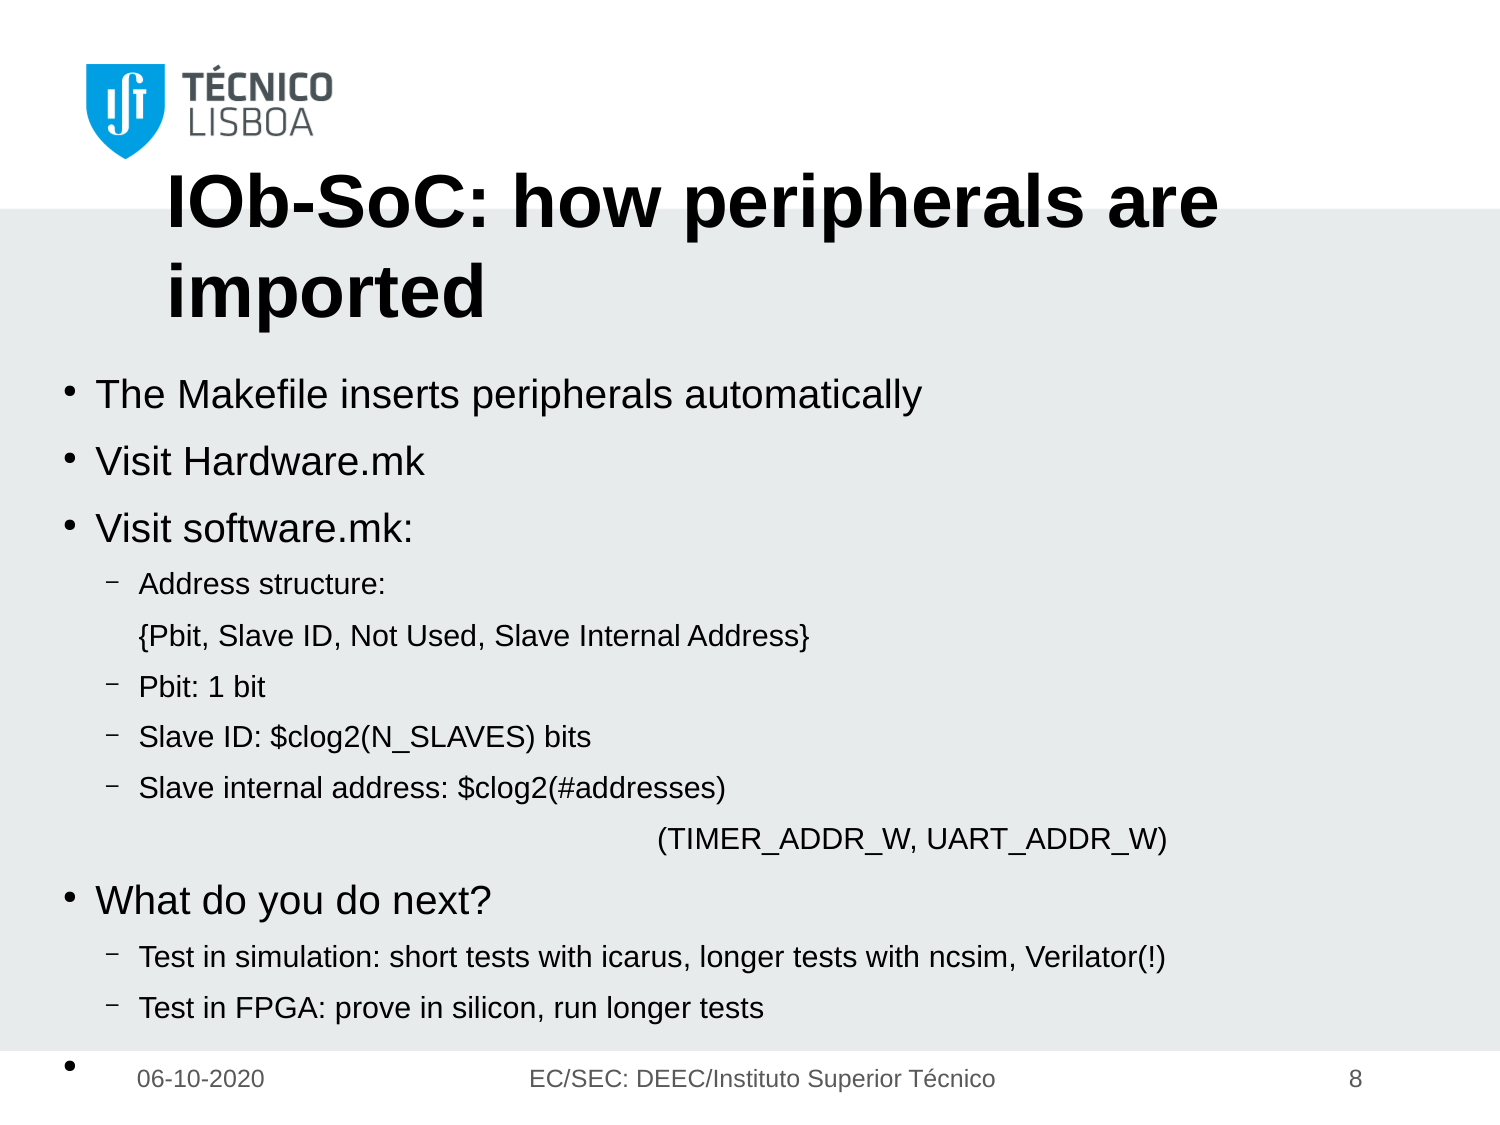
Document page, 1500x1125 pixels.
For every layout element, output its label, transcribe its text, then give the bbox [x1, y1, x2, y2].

title IOb-SoC: how peripherals are imported [151, 171, 1408, 314]
slide_number 06-10-2020 [121, 1052, 425, 1103]
slide_number [1077, 1052, 1378, 1103]
list The Makefile inserts peripherals automatically Visit Hardware.mk Visit software.mk: Address structure: {Pbit, Slave ID, Not Used, Slave Internal Address} Pbit: 1 bit Slave ID: $clog2(N_SLAVES) bits Slave internal address: $clog2(#addresses) (TIMER_ADDR_W, UART_ADDR_W) What do you do next? Test in simulation: short tests with icarus, longer tests with ncsim, Verilator(!) Test in FPGA: prove in silicon, run longer tests [52, 367, 1465, 1030]
footer EC/SEC: DEEC/Instituto Superior Técnico [512, 1052, 1021, 1103]
picture [0, 0, 1500, 1125]
